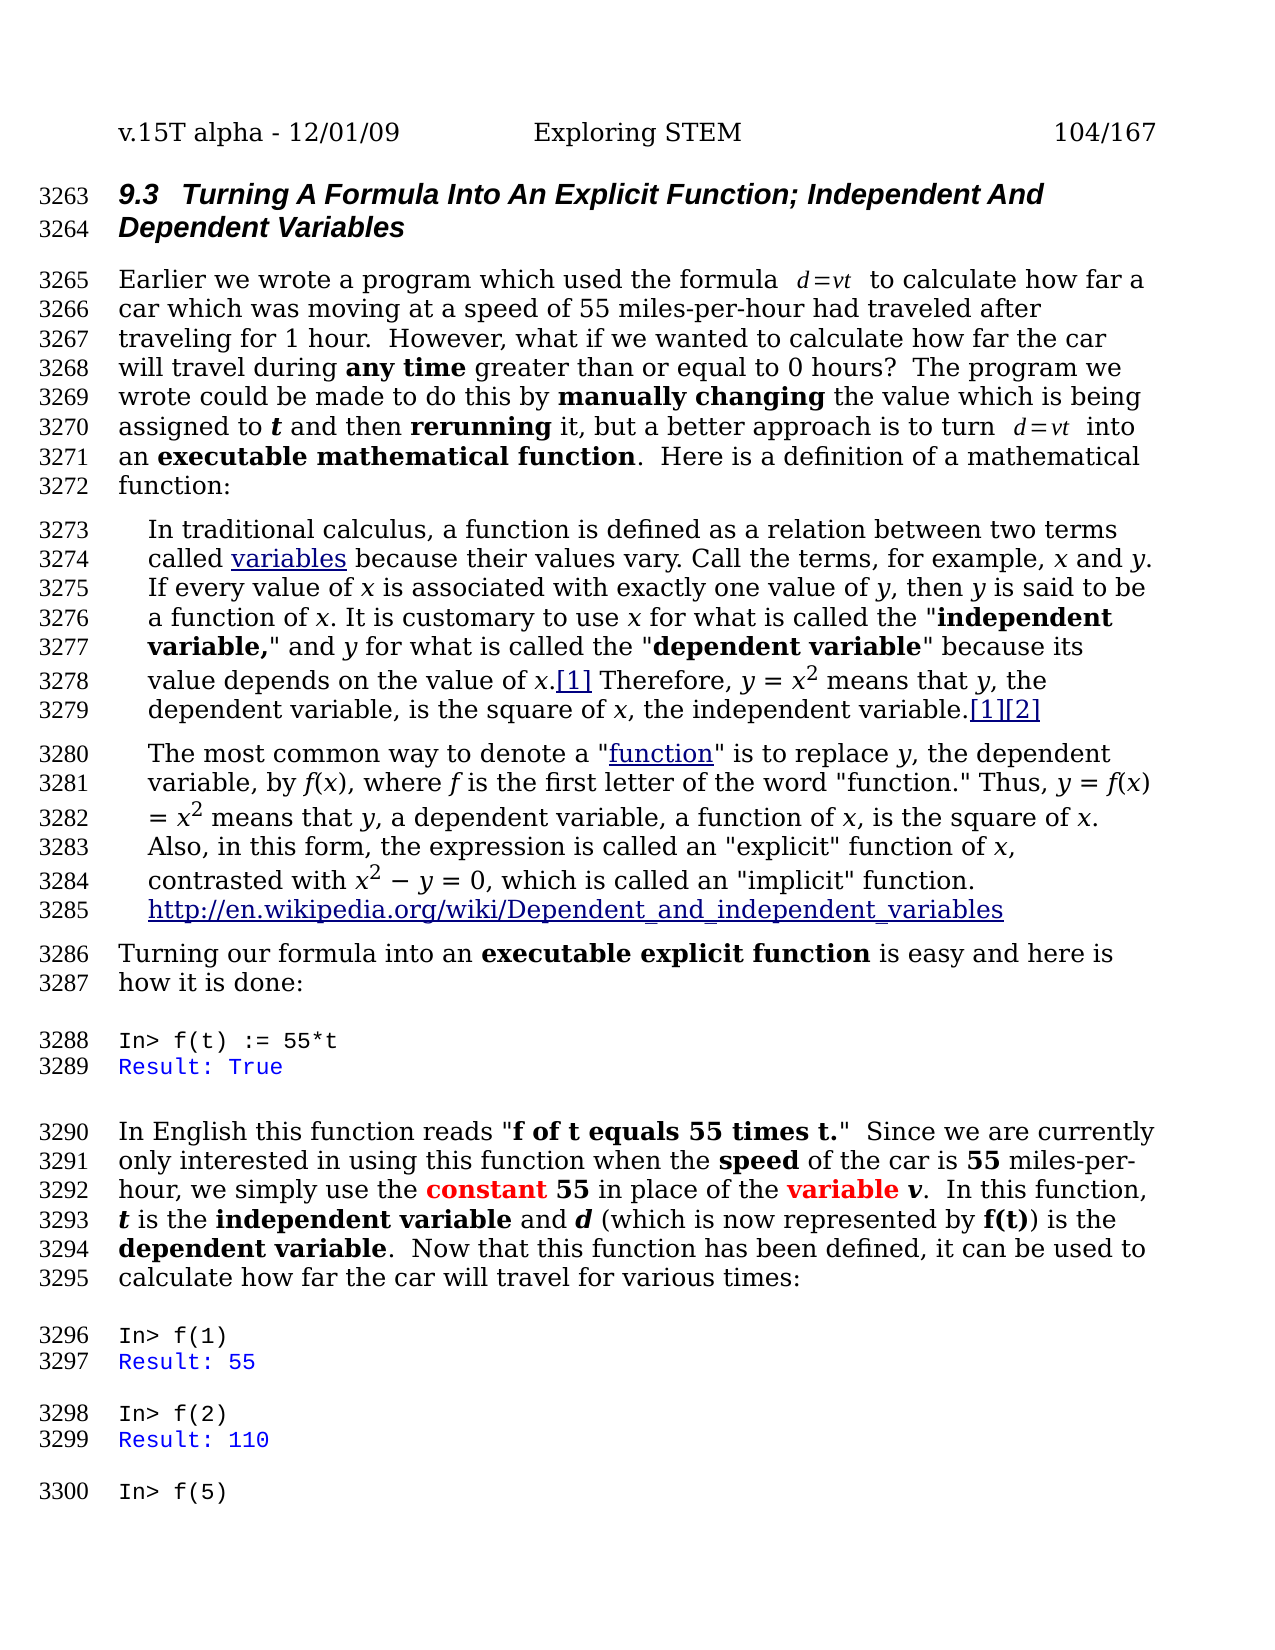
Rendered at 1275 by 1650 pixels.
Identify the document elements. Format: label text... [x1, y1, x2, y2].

text Result: True [118, 1056, 1157, 1082]
text In> f(1) [118, 1324, 1157, 1351]
text In> f(t) := 55*t [118, 1030, 1157, 1056]
text In> f(2) [118, 1402, 1157, 1428]
text In> f(5) [118, 1480, 1157, 1506]
text In English this function reads "f of t equals 55 times t." Since we are currently only interested in using this function when the speed of the car is 55 miles-per-hour, we simply use the constant 55 in place of the variable v. In this function, t is the independent variable and d (which is now represented by f(t)) is the dependent variable. Now that this function has been defined, it can be used to calculate how far the car will travel for various times: [118, 1117, 1157, 1293]
text Result: 55 [118, 1351, 1157, 1376]
text The most common way to denote a "function" is to replace y, the dependent variable, by f(x), where f is the first letter of the word "function." Thus, y = f(x) = x2 means that y, a dependent variable, a function of x, is the square of x. Also, in this form, the expression is called an "explicit" function of x, contrasted with x2 − y = 0, which is called an "implicit" function. http://en.wikipedia.org/wiki/Dependent_and_independent_variables [148, 739, 1157, 924]
text Earlier we wrote a program which used the formulato calculate how far a car which was moving at a speed of 55 miles-per-hour had traveled after traveling for 1 hour. However, what if we wanted to calculate how far the car will travel during any time greater than or equal to 0 hours? The program we wrote could be made to do this by manually changing the value which is being assigned to t and then rerunning it, but a better approach is to turninto an executable mathematical function. Here is a definition of a mathematical function: [118, 265, 1157, 500]
text In traditional calculus, a function is defined as a relation between two terms called variables because their values vary. Call the terms, for example, x and y. If every value of x is associated with exactly one value of y, then y is said to be a function of x. It is customary to use x for what is called the "independent variable," and y for what is called the "dependent variable" because its value depends on the value of x.[1] Therefore, y = x2 means that y, the dependent variable, is the square of x, the independent variable.[1][2] [148, 515, 1157, 724]
text Result: 110 [118, 1428, 1157, 1454]
subtitle Turning A Formula Into An Explicit Function; Independent And Dependent Variables [118, 177, 1157, 244]
text Turning our formula into an executable explicit function is easy and here is how it is done: [118, 939, 1157, 998]
